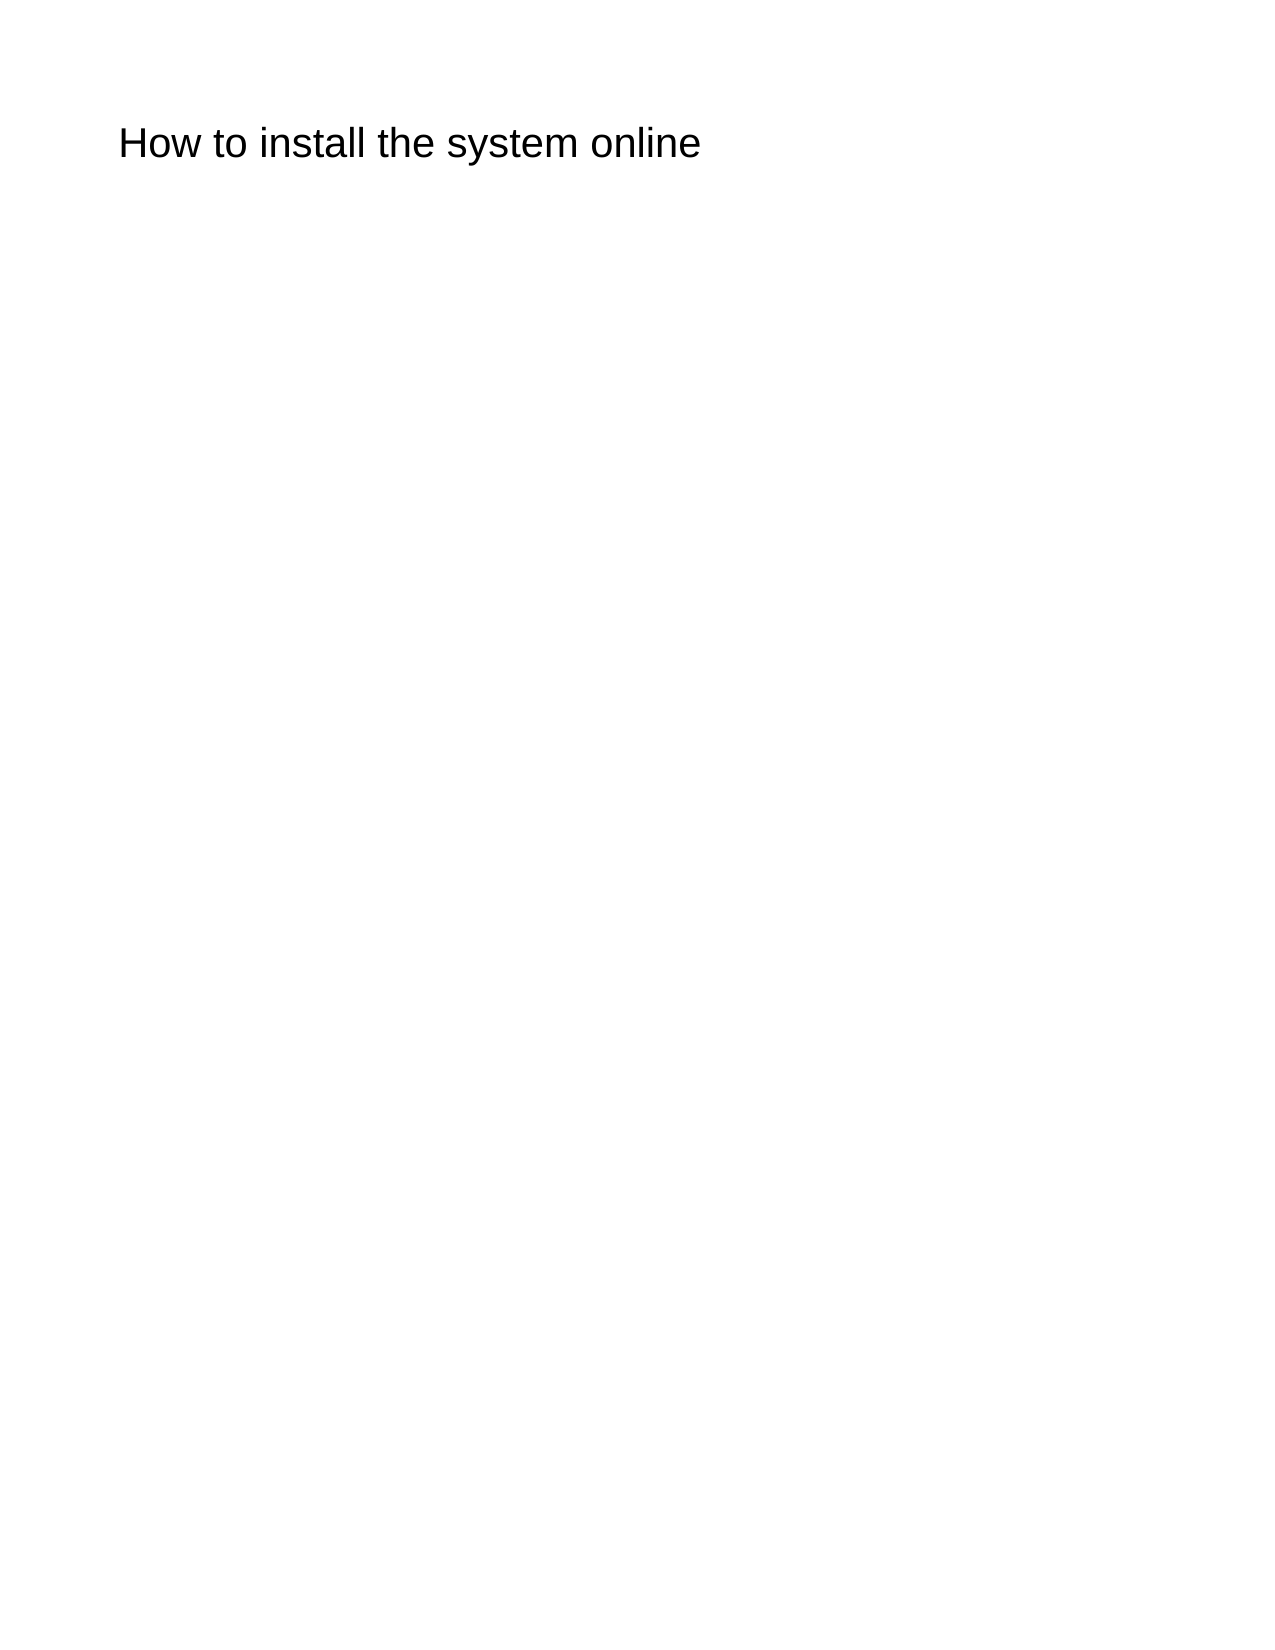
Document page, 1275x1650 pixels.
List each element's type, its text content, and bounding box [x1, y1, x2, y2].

text How to install the system online [118, 118, 1157, 166]
